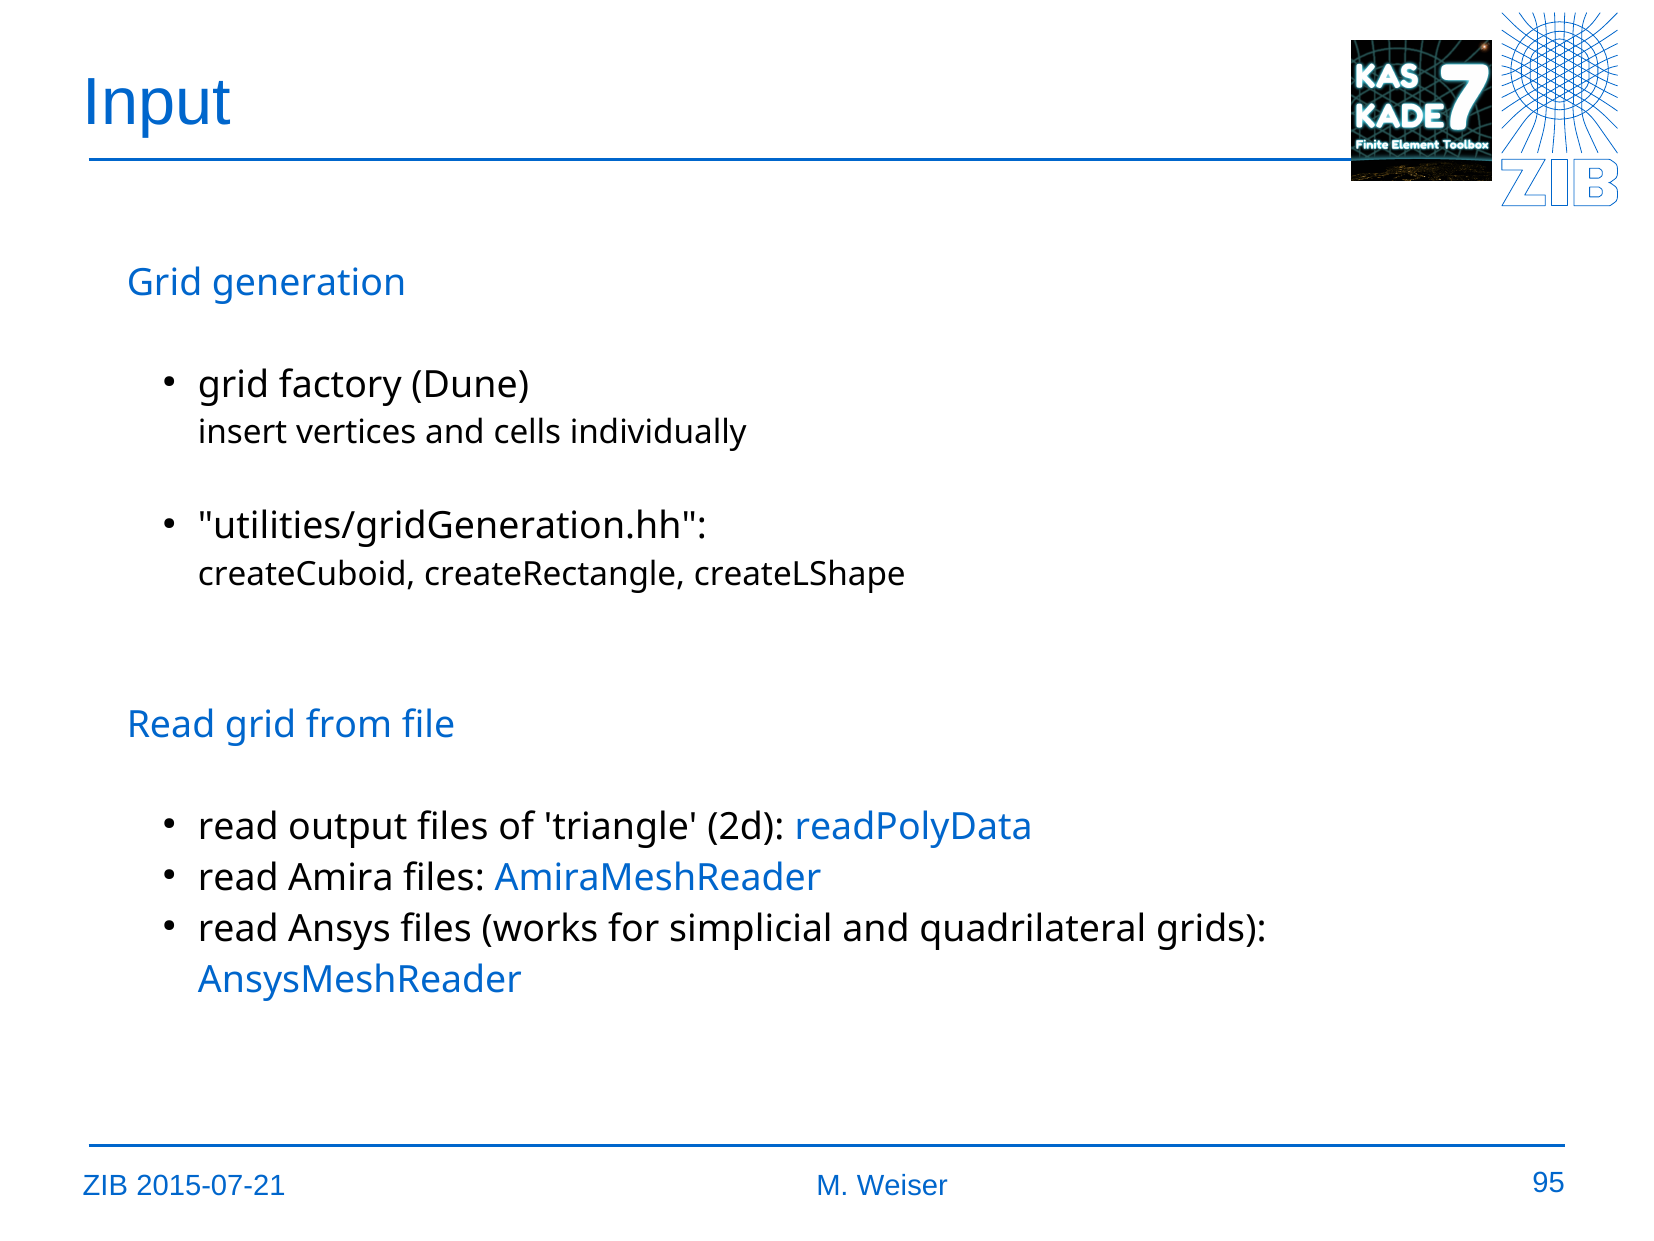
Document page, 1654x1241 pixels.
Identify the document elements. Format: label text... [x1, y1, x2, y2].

title Input [82, 64, 1359, 139]
picture [1351, 40, 1492, 181]
text_box Grid generation grid factory (Dune) insert vertices and cells individually "utilities/gridGeneration.hh": createCuboid, createRectangle, createLShape Read grid from file read output files of 'triangle' (2d): readPolyData read Amira files: AmiraMeshReader read Ansys files (works for simplicial and quadrilateral grids): AnsysMeshReader [112, 248, 1544, 952]
